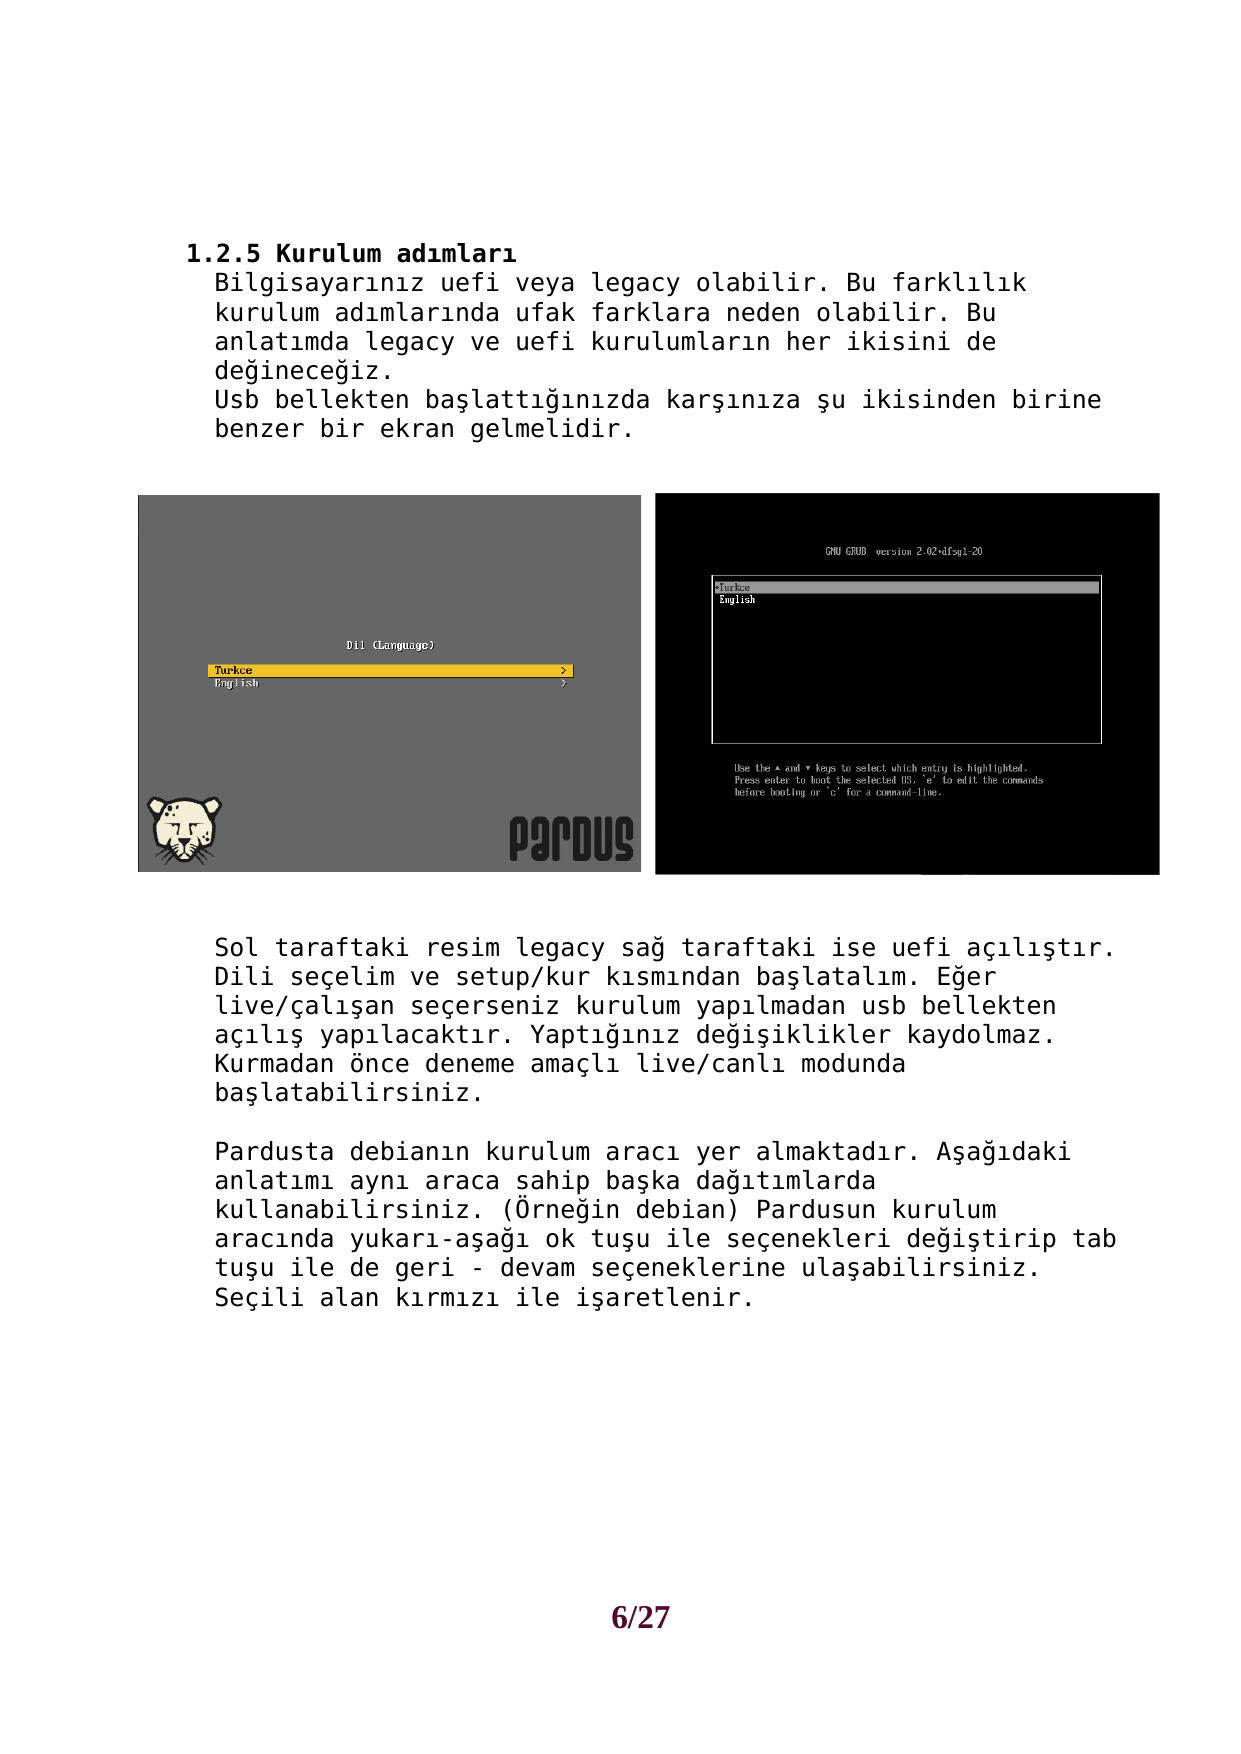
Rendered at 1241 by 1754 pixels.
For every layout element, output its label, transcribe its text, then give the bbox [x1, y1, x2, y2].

text Usb bellekten başlattığınızda karşınıza şu ikisinden birine benzer bir ekran gelmelidir. [214, 385, 1123, 444]
text Sol taraftaki resim legacy sağ taraftaki ise uefi açılıştır. Dili seçelim ve setup/kur kısmından başlatalım. Eğer live/çalışan seçerseniz kurulum yapılmadan usb bellekten açılış yapılacaktır. Yaptığınız değişiklikler kaydolmaz. Kurmadan önce deneme amaçlı live/canlı modunda başlatabilirsiniz. [214, 933, 1123, 1108]
picture [655, 493, 1160, 875]
picture [138, 495, 642, 872]
text Pardusta debianın kurulum aracı yer almaktadır. Aşağıdaki anlatımı aynı araca sahip başka dağıtımlarda kullanabilirsiniz. (Örneğin debian) Pardusun kurulum aracında yukarı-aşağı ok tuşu ile seçenekleri değiştirip tab tuşu ile de geri - devam seçeneklerine ulaşabilirsiniz. Seçili alan kırmızı ile işaretlenir. [214, 1137, 1123, 1312]
text Bilgisayarınız uefi veya legacy olabilir. Bu farklılık kurulum adımlarında ufak farklara neden olabilir. Bu anlatımda legacy ve uefi kurulumların her ikisini de değineceğiz. [214, 269, 1123, 385]
text 1.2.5 Kurulum adımları [186, 239, 1123, 269]
